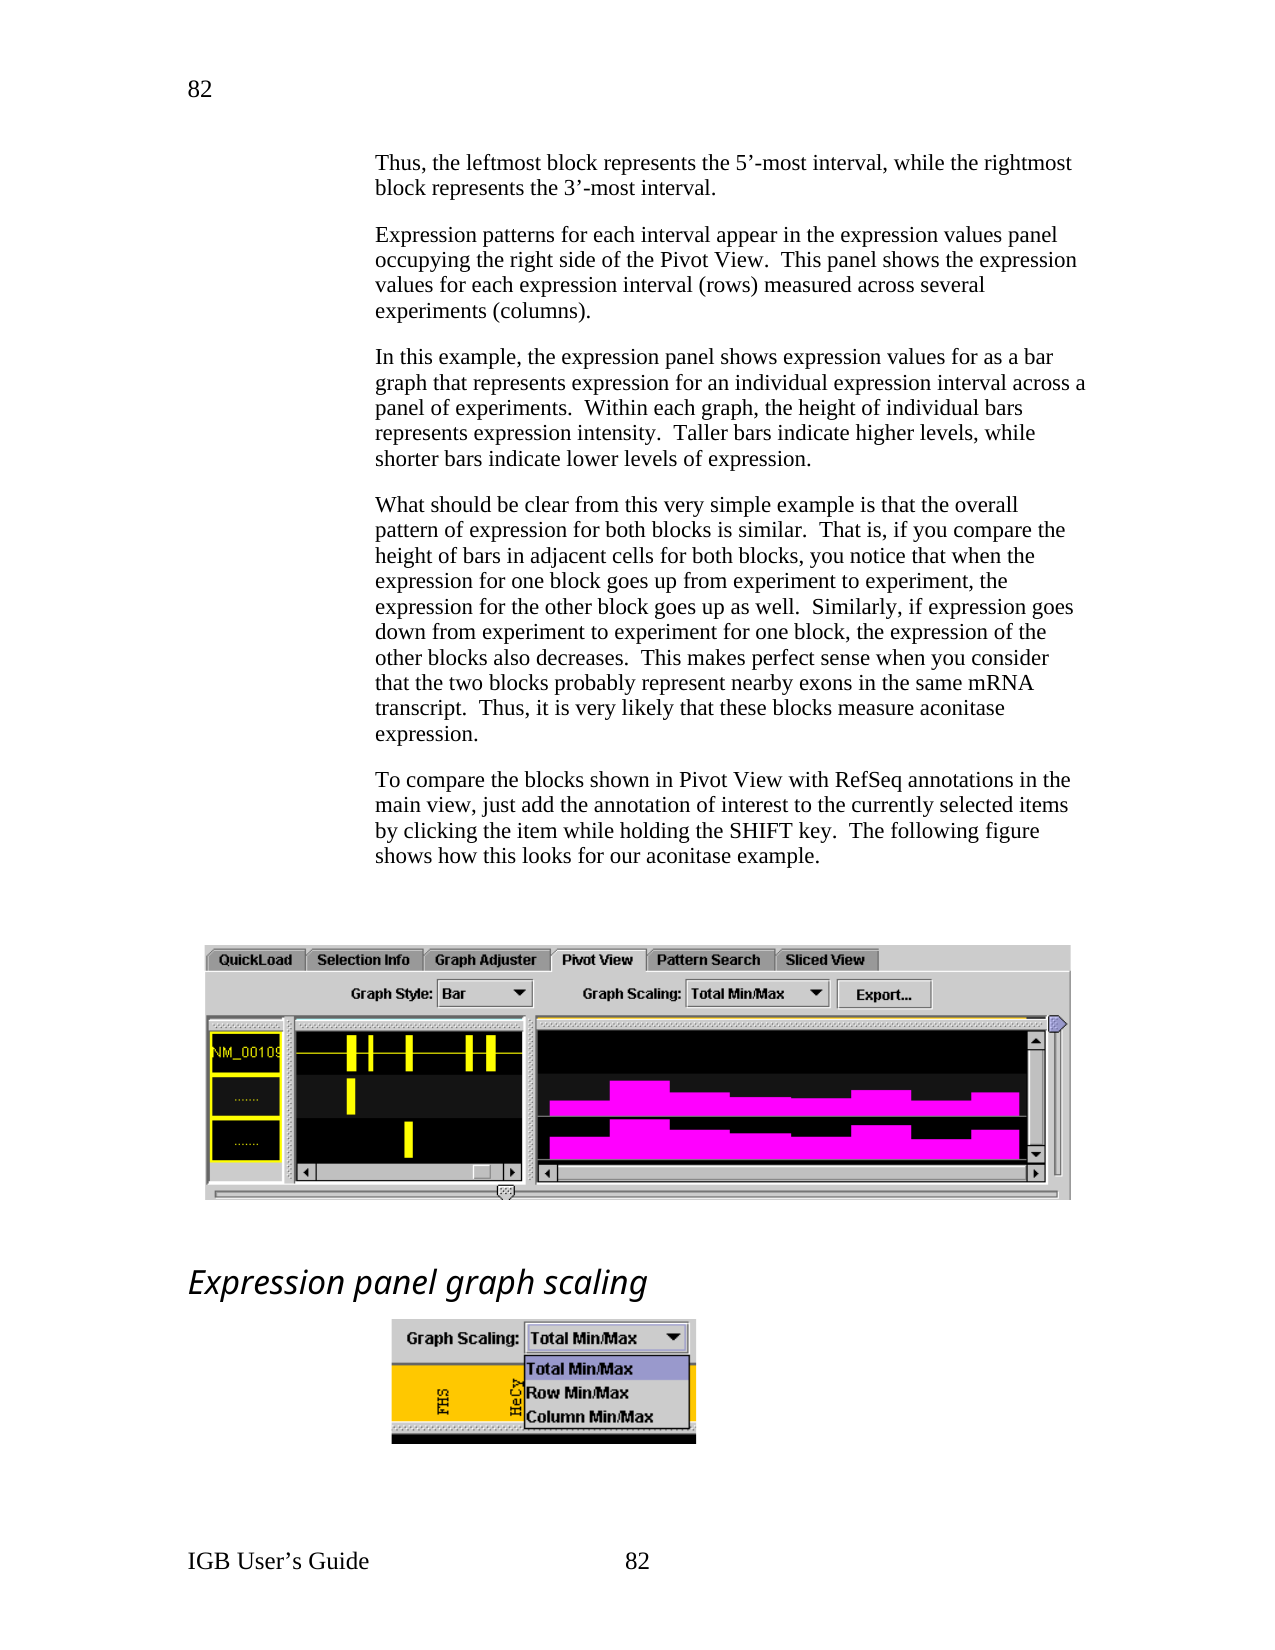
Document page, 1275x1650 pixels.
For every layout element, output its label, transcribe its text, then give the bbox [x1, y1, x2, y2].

text What should be clear from this very simple example is that the overall pattern of expression for both blocks is similar. That is, if you compare the height of bars in adjacent cells for both blocks, you notice that when the expression for one block goes up from experiment to experiment, the expression for the other block goes up as well. Similarly, if expression goes down from experiment to experiment for one block, the expression of the other blocks also decreases. This makes perfect sense when you consider that the two blocks probably represent nearby exons in the same mRNA transcript. Thus, it is very likely that these blocks measure aconitase expression. [375, 492, 1087, 746]
text Expression patterns for each interval appear in the expression values panel occupying the right side of the Pivot View. This panel shows the expression values for each expression interval (rows) measured across several experiments (columns). [375, 222, 1087, 323]
subtitle Expression panel graph scaling [187, 1259, 1087, 1304]
picture [391, 1319, 697, 1444]
text Thus, the leftmost block represents the 5’-most interval, while the rightmost block represents the 3’-most interval. [375, 150, 1087, 201]
text In this example, the expression panel shows expression values for as a bar graph that represents expression for an individual expression interval across a panel of experiments. Within each graph, the height of individual bars represents expression intensity. Taller bars indicate higher levels, while shorter bars indicate lower levels of expression. [375, 344, 1087, 471]
picture [204, 945, 1071, 1200]
text To compare the blocks shown in Pivot View with RefSeq annotations in the main view, just add the annotation of interest to the currently selected items by clicking the item while holding the SHIFT key. The following figure shows how this looks for our aconitase example. [375, 767, 1087, 869]
